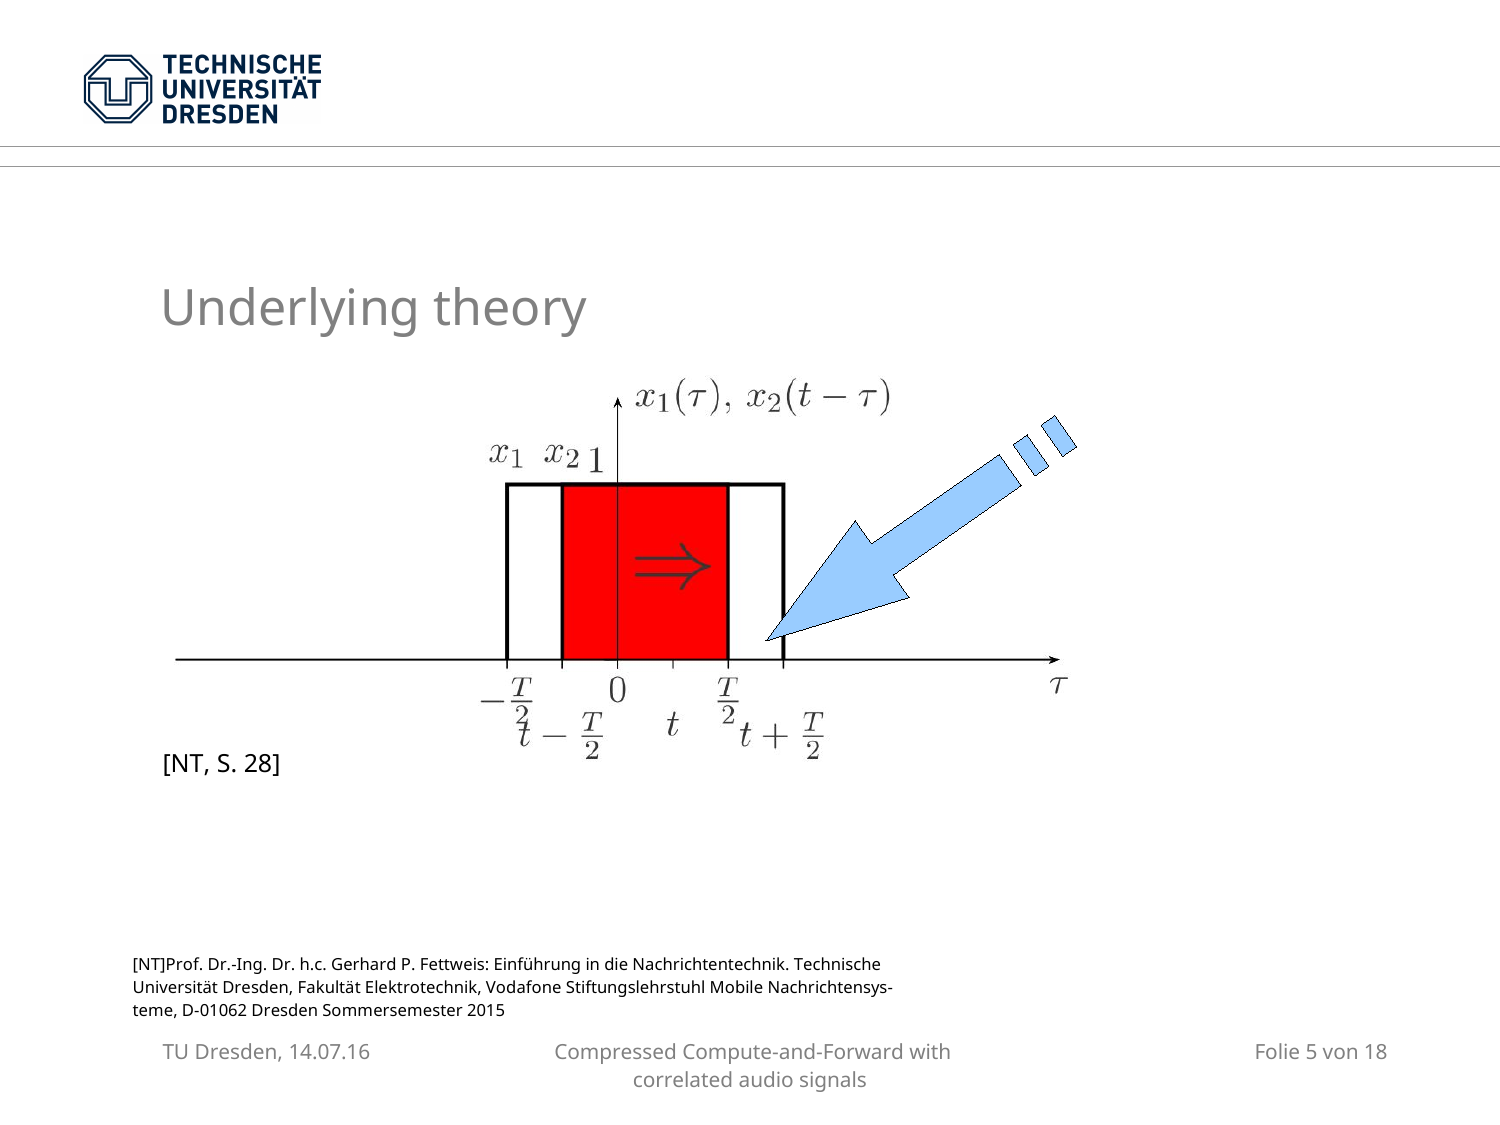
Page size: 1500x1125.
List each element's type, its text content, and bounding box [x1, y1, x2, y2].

title Underlying theory [160, 238, 1392, 375]
text_box [765, 454, 1022, 641]
text_box [1013, 434, 1049, 476]
text_box [NT, S. 28] [147, 738, 768, 866]
picture [83, 54, 321, 124]
text_box [1041, 415, 1077, 457]
picture [160, 375, 1093, 767]
text_box [NT]Prof. Dr.-Ing. Dr. h.c. Gerhard P. Fettweis: Einführung in die Nachrichtentechnik. Technische Universität Dresden, Fakultät Elektrotechnik, Vodafone Stiftungslehrstuhl Mobile Nachrichtensys- teme, D-01062 Dresden Sommersemester 2015 [117, 944, 1388, 1021]
